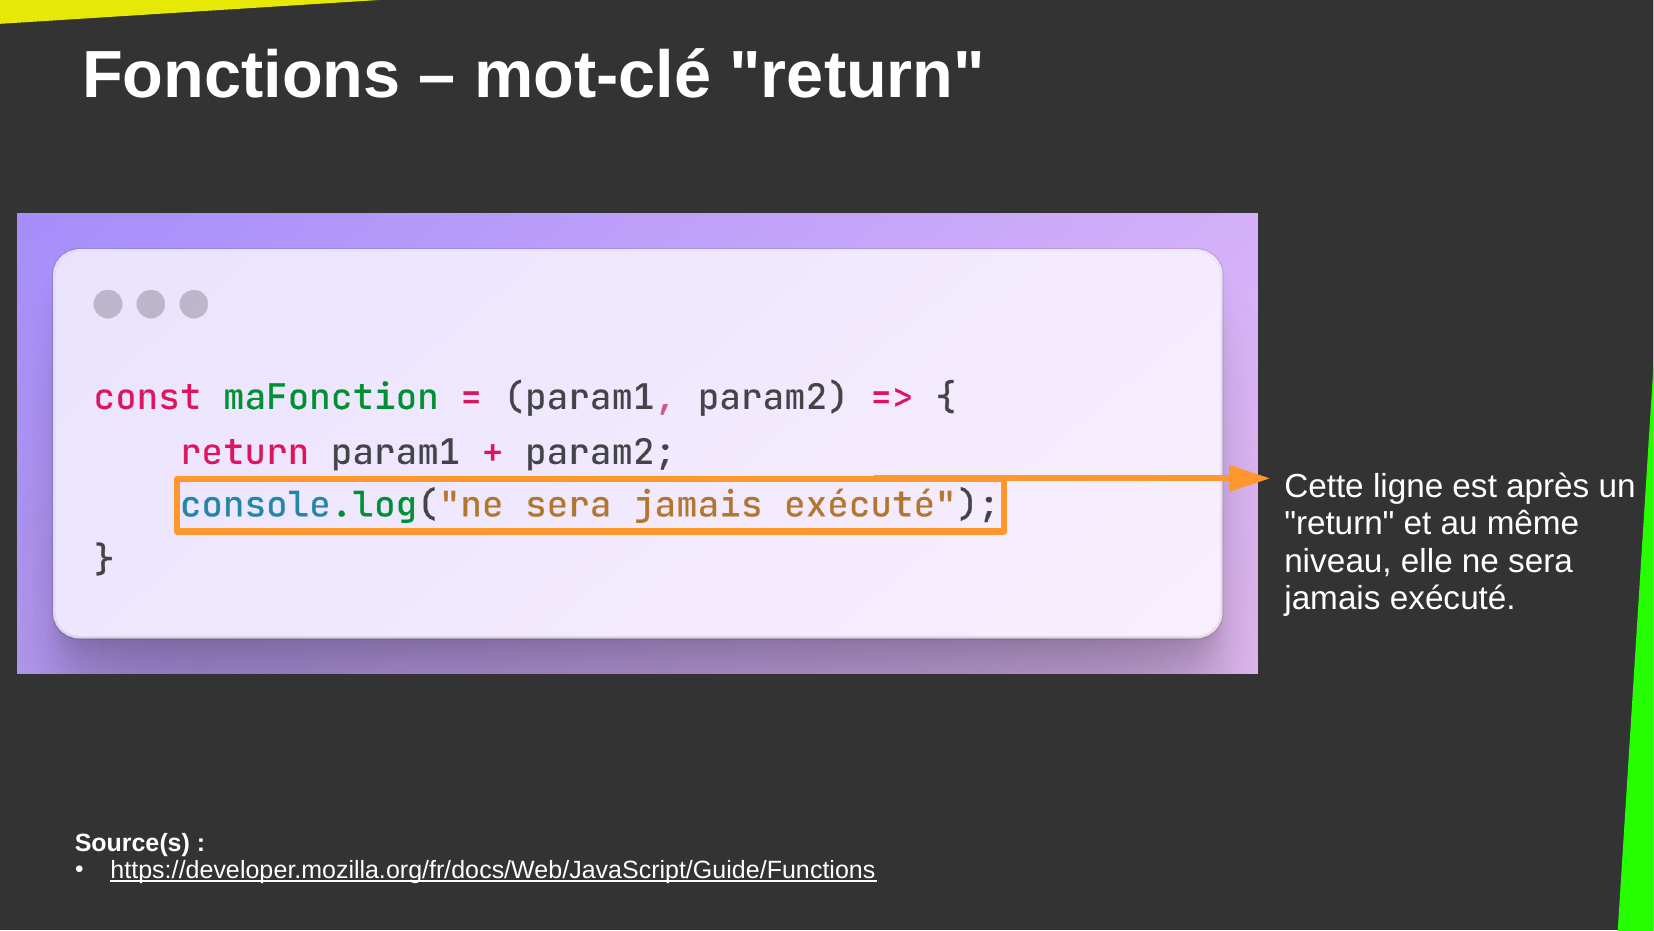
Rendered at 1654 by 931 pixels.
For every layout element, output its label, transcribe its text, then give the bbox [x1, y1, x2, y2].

title Fonctions – mot-clé "return" [82, 37, 1571, 114]
picture [180, 482, 1001, 528]
text_box Source(s) : https://developer.mozilla.org/fr/docs/Web/JavaScript/Guide/Functions [60, 820, 1583, 892]
text_box Cette ligne est après un "return" et au même niveau, elle ne sera jamais exécuté. [1269, 460, 1647, 638]
text_box [0, 0, 380, 24]
picture [17, 213, 1258, 674]
text_box [1617, 357, 1654, 931]
